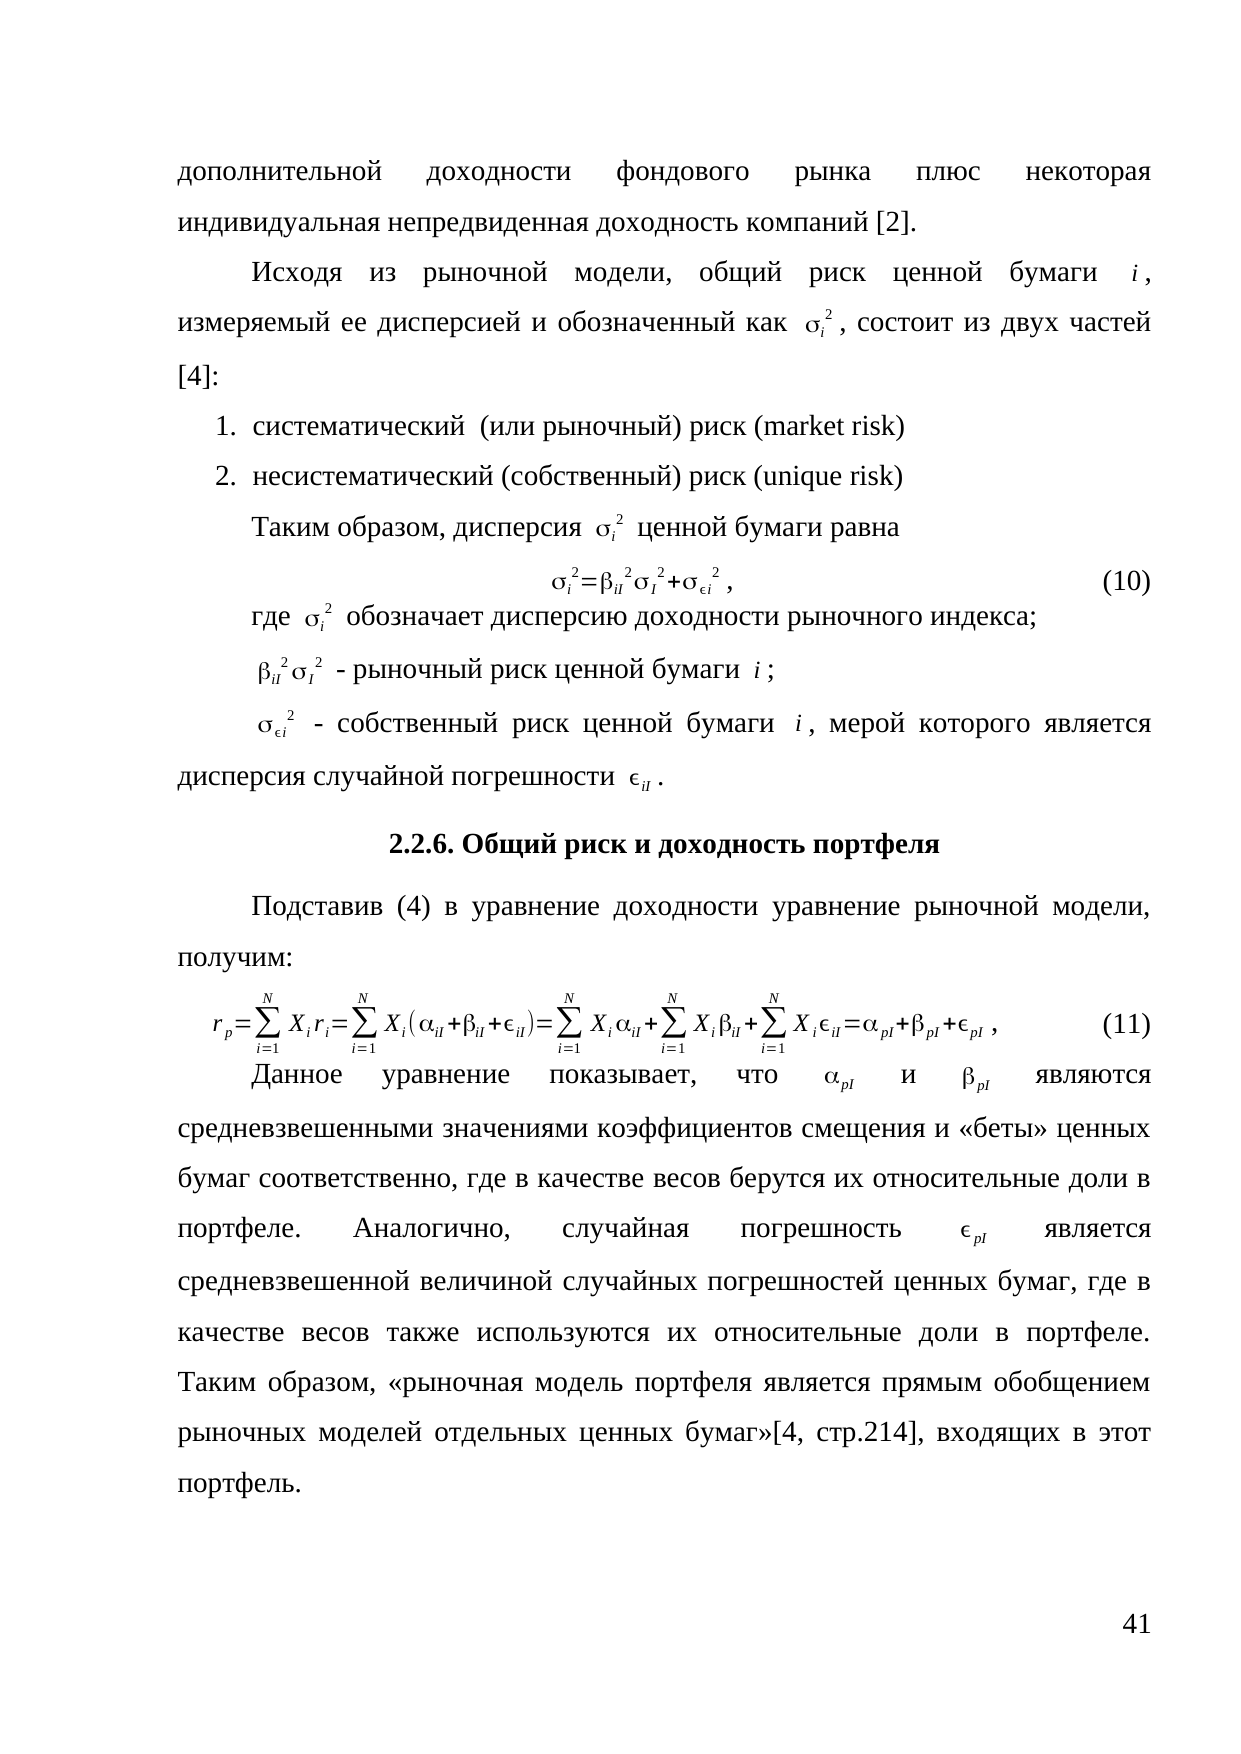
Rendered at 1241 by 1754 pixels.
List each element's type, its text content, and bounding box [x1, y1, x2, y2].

subtitle 2.2.6. Общий риск и доходность портфеля [177, 826, 1152, 859]
text Исходя из рыночной модели, общий риск ценной бумаги , измеряемый ее дисперсией и обозначенный как , состоит из двух частей [4]: [177, 254, 1152, 391]
table_header , [177, 989, 1027, 1056]
text - собственный риск ценной бумаги , мерой которого является дисперсия случайной погрешности . [177, 705, 1152, 794]
text где обозначает дисперсию доходности рыночного индекса; [177, 598, 1152, 635]
list несистематический (собственный) риск (unique risk) [215, 458, 1152, 492]
list систематический (или рыночный) риск (market risk) [215, 408, 1152, 442]
text - рыночный риск ценной бумаги ; [177, 652, 1152, 688]
text дополнительной доходности фондового рынка плюс некоторая индивидуальная непредвиденная доходность компаний [2]. [177, 153, 1152, 237]
text Подставив (4) в уравнение доходности уравнение рыночной модели, получим: [177, 888, 1152, 972]
text Таким образом, дисперсия ценной бумаги равна [177, 509, 1152, 545]
table_header , [177, 562, 1027, 598]
text Данное уравнение показывает, что и являются средневзвешенными значениями коэффициентов смещения и «беты» ценных бумаг соответственно, где в качестве весов берутся их относительные доли в портфеле. Аналогично, случайная погрешность является средневзвешенной величиной случайных погрешностей ценных бумаг, где в качестве весов также используются их относительные доли в портфеле. Таким образом, «рыночная модель портфеля является прямым обобщением рыночных моделей отдельных ценных бумаг»[4, стр.214], входящих в этот портфель. [177, 1056, 1152, 1498]
table_header (11) [1027, 989, 1152, 1056]
table_header (10) [1027, 562, 1152, 598]
